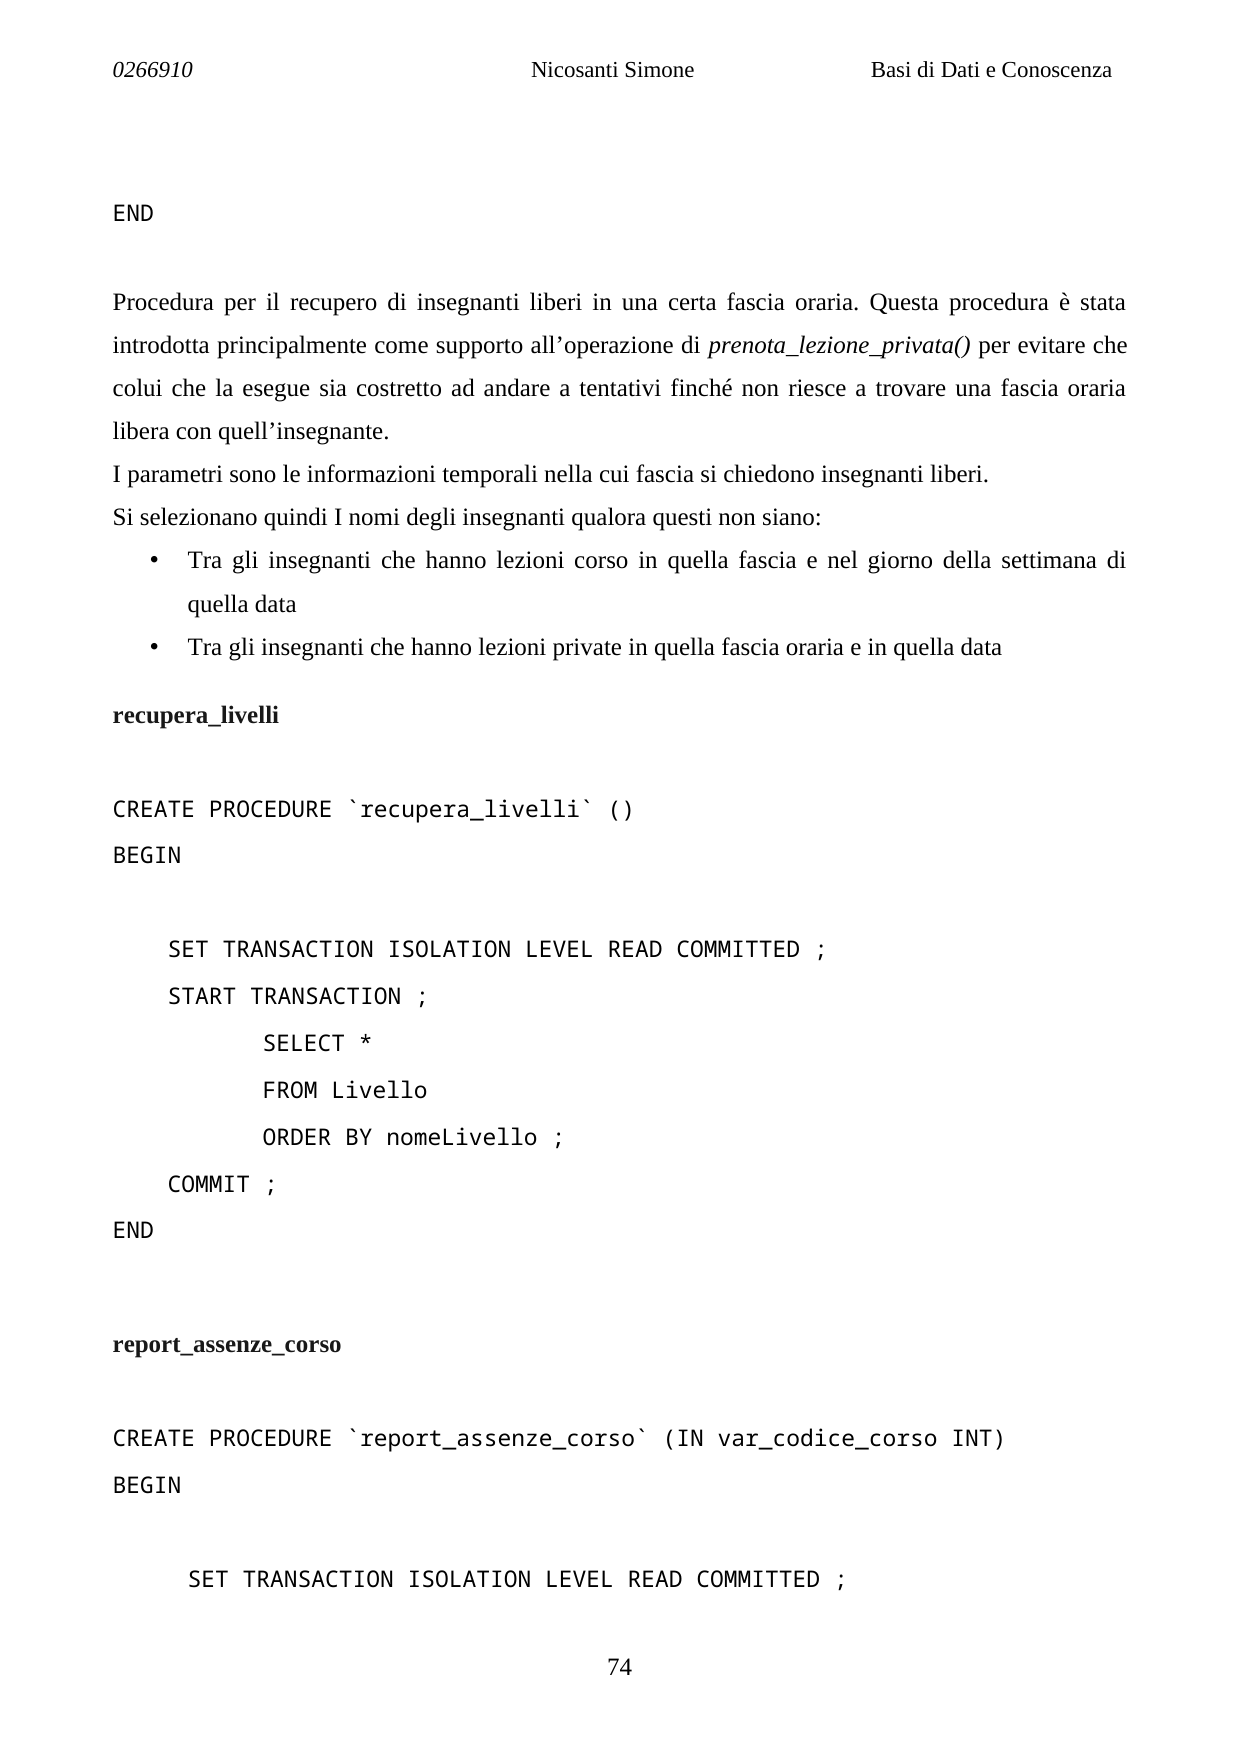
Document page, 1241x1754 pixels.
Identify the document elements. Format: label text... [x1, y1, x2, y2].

text ORDER BY nomeLivello ; [112, 1121, 1128, 1152]
text CREATE PROCEDURE `recupera_livelli` () [112, 792, 1128, 824]
subtitle recupera_livelli [112, 700, 1128, 729]
text FROM Livello [112, 1074, 1128, 1105]
text SET TRANSACTION ISOLATION LEVEL READ COMMITTED ; [112, 933, 1128, 964]
list Tra gli insegnanti che hanno lezioni private in quella fascia oraria e in quella data [150, 632, 1128, 661]
text END [112, 197, 1128, 228]
text Si selezionano quindi I nomi degli insegnanti qualora questi non siano: [112, 502, 1128, 531]
text SELECT * [112, 1027, 1128, 1058]
text Procedura per il recupero di insegnanti liberi in una certa fascia oraria. Questa procedura è stata introdotta principalmente come supporto all’operazione di prenota_lezione_privata() per evitare che colui che la esegue sia costretto ad andare a tentativi finché non riesce a trovare una fascia oraria libera con quell’insegnante. [112, 287, 1128, 445]
text BEGIN [112, 1469, 1128, 1500]
text END [112, 1214, 1128, 1246]
text BEGIN [112, 839, 1128, 871]
text START TRANSACTION ; [112, 980, 1128, 1011]
list Tra gli insegnanti che hanno lezioni corso in quella fascia e nel giorno della settimana di quella data [150, 546, 1128, 617]
subtitle report_assenze_corso [112, 1329, 1128, 1358]
text SET TRANSACTION ISOLATION LEVEL READ COMMITTED ; [112, 1562, 1128, 1594]
text I parametri sono le informazioni temporali nella cui fascia si chiedono insegnanti liberi. [112, 459, 1128, 488]
text CREATE PROCEDURE `report_assenze_corso` (IN var_codice_corso INT) [112, 1422, 1128, 1453]
text COMMIT ; [112, 1167, 1128, 1199]
